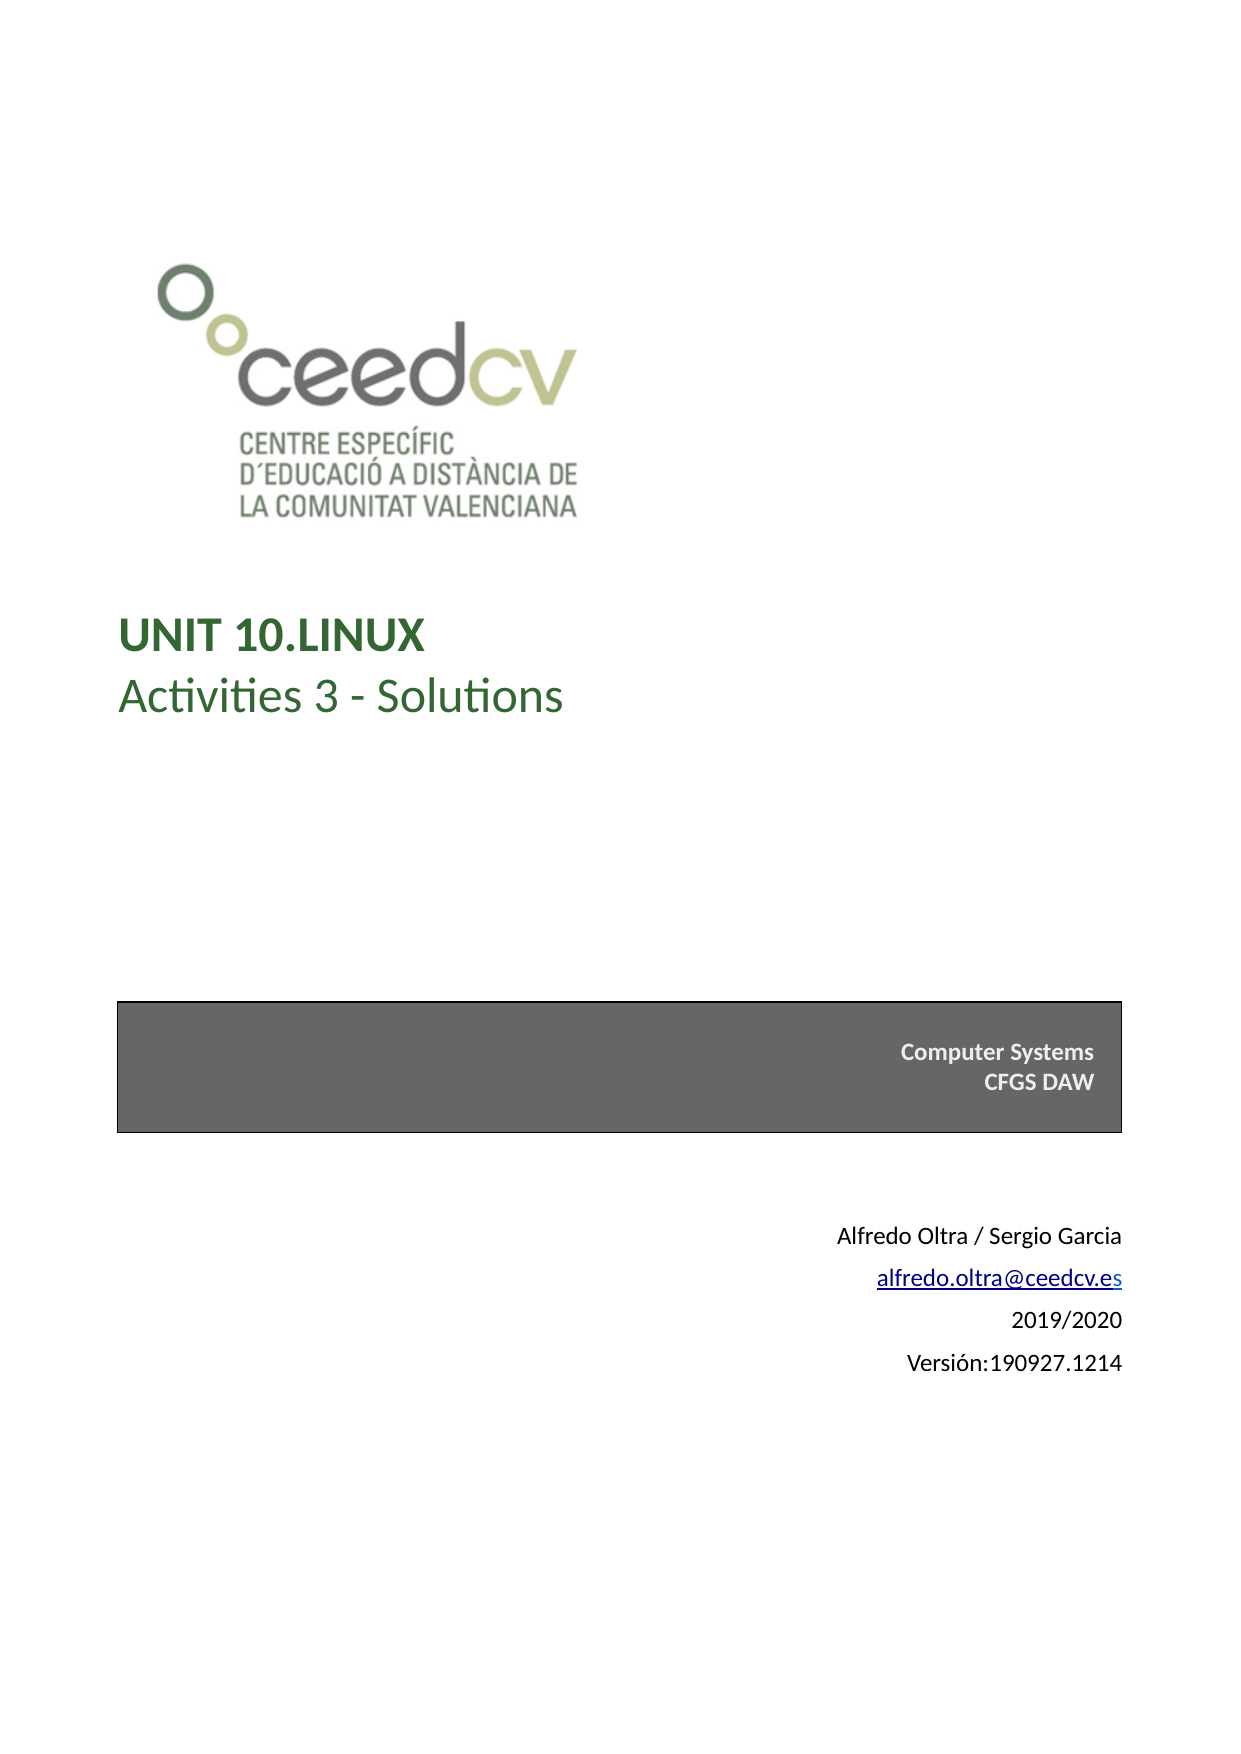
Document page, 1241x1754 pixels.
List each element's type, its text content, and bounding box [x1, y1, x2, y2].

text Activities 3 - Solutions [118, 664, 1122, 725]
text Unit 10.Linux [118, 603, 1122, 664]
text Versión:190927.1214 [118, 1347, 1122, 1378]
text CFGS DAW [121, 1066, 1094, 1097]
text alfredo.oltra@ceedcv.es [231, 1262, 1122, 1293]
text Alfredo Oltra / Sergio Garcia [231, 1220, 1122, 1250]
picture [118, 236, 681, 546]
text 2019/2020 [118, 1305, 1122, 1335]
text Computer Systems [121, 1036, 1094, 1066]
